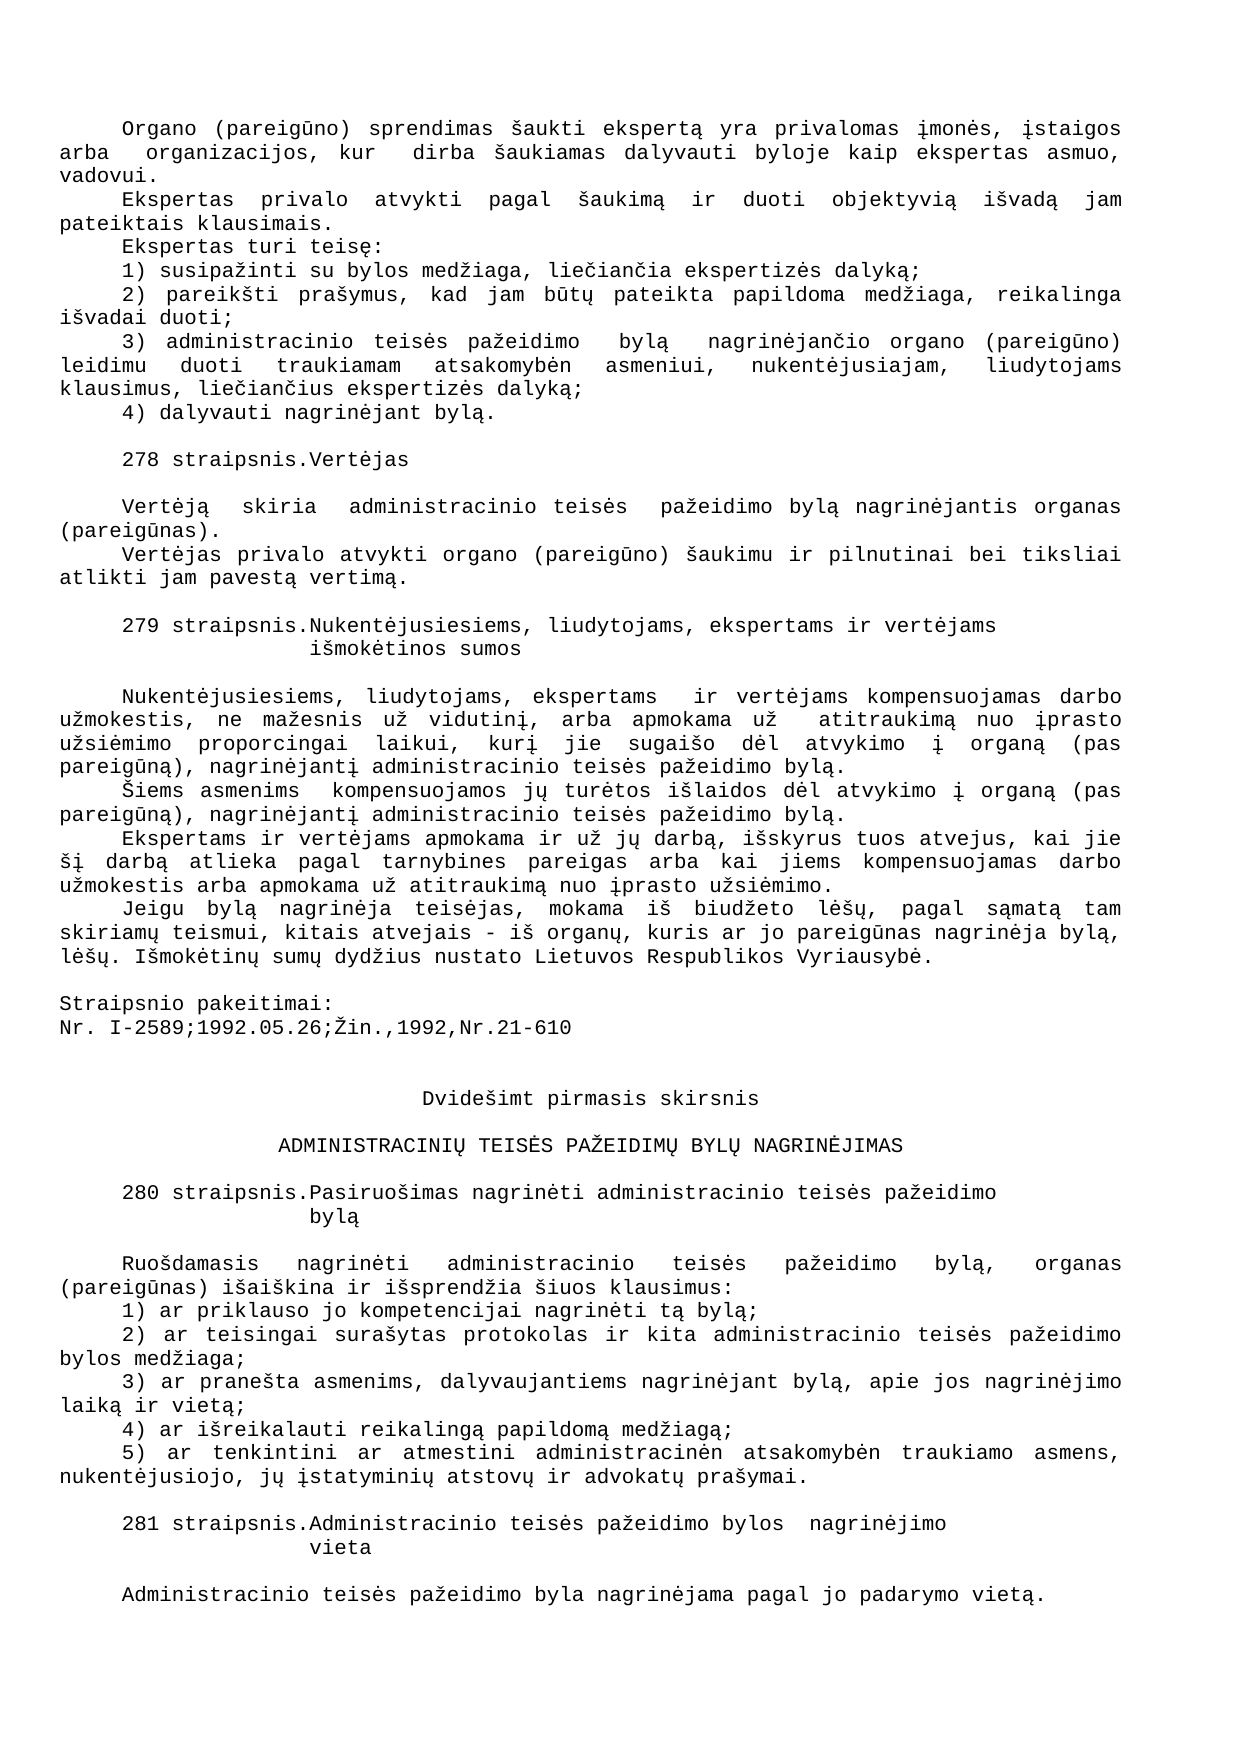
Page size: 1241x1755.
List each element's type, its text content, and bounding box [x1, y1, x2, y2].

text 3) administracinio teisės pažeidimo bylą nagrinėjančio organo (pareigūno) leidimu duoti traukiamam atsakomybėn asmeniui, nukentėjusiajam, liudytojams klausimus, liečiančius ekspertizės dalyką; [59, 331, 1122, 402]
text 4) ar išreikalauti reikalingą papildomą medžiagą; [59, 1419, 1122, 1442]
text Šiems asmenims kompensuojamos jų turėtos išlaidos dėl atvykimo į organą (pas pareigūną), nagrinėjantį administracinio teisės pažeidimo bylą. [59, 780, 1122, 827]
text 280 straipsnis.Pasiruošimas nagrinėti administracinio teisės pažeidimo [59, 1182, 1122, 1206]
text 279 straipsnis.Nukentėjusiesiems, liudytojams, ekspertams ir vertėjams [59, 615, 1122, 638]
text vieta [59, 1537, 1122, 1561]
text Ruošdamasis nagrinėti administracinio teisės pažeidimo bylą, organas (pareigūnas) išaiškina ir išsprendžia šiuos klausimus: [59, 1253, 1122, 1300]
text Nr. I-2589;1992.05.26;Žin.,1992,Nr.21-610 [59, 1017, 1122, 1040]
text Ekspertas turi teisę: [59, 236, 1122, 260]
text Nukentėjusiesiems, liudytojams, ekspertams ir vertėjams kompensuojamas darbo užmokestis, ne mažesnis už vidutinį, arba apmokama už atitraukimą nuo įprasto užsiėmimo proporcingai laikui, kurį jie sugaišo dėl atvykimo į organą (pas pareigūną), nagrinėjantį administracinio teisės pažeidimo bylą. [59, 686, 1122, 780]
text 3) ar pranešta asmenims, dalyvaujantiems nagrinėjant bylą, apie jos nagrinėjimo laiką ir vietą; [59, 1371, 1122, 1419]
text bylą [59, 1206, 1122, 1229]
text Administracinio teisės pažeidimo byla nagrinėjama pagal jo padarymo vietą. [59, 1584, 1122, 1608]
text Vertėją skiria administracinio teisės pažeidimo bylą nagrinėjantis organas (pareigūnas). [59, 496, 1122, 544]
text Ekspertams ir vertėjams apmokama ir už jų darbą, išskyrus tuos atvejus, kai jie šį darbą atlieka pagal tarnybines pareigas arba kai jiems kompensuojamas darbo užmokestis arba apmokama už atitraukimą nuo įprasto užsiėmimo. [59, 827, 1122, 898]
text 5) ar tenkintini ar atmestini administracinėn atsakomybėn traukiamo asmens, nukentėjusiojo, jų įstatyminių atstovų ir advokatų prašymai. [59, 1442, 1122, 1489]
text išmokėtinos sumos [59, 638, 1122, 662]
text 278 straipsnis.Vertėjas [59, 449, 1122, 473]
text 2) pareikšti prašymus, kad jam būtų pateikta papildoma medžiaga, reikalinga išvadai duoti; [59, 284, 1122, 331]
text Vertėjas privalo atvykti organo (pareigūno) šaukimu ir pilnutinai bei tiksliai atlikti jam pavestą vertimą. [59, 544, 1122, 591]
text Jeigu bylą nagrinėja teisėjas, mokama iš biudžeto lėšų, pagal sąmatą tam skiriamų teismui, kitais atvejais - iš organų, kuris ar jo pareigūnas nagrinėja bylą, lėšų. Išmokėtinų sumų dydžius nustato Lietuvos Respublikos Vyriausybė. [59, 898, 1122, 969]
text 281 straipsnis.Administracinio teisės pažeidimo bylos nagrinėjimo [59, 1513, 1122, 1537]
text Organo (pareigūno) sprendimas šaukti ekspertą yra privalomas įmonės, įstaigos arba organizacijos, kur dirba šaukiamas dalyvauti byloje kaip ekspertas asmuo, vadovui. [59, 118, 1122, 189]
text 1) ar priklauso jo kompetencijai nagrinėti tą bylą; [59, 1300, 1122, 1324]
text 4) dalyvauti nagrinėjant bylą. [59, 402, 1122, 426]
text 1) susipažinti su bylos medžiaga, liečiančia ekspertizės dalyką; [59, 260, 1122, 284]
text 2) ar teisingai surašytas protokolas ir kita administracinio teisės pažeidimo bylos medžiaga; [59, 1324, 1122, 1371]
text ADMINISTRACINIŲ TEISĖS PAŽEIDIMŲ BYLŲ NAGRINĖJIMAS [59, 1135, 1122, 1158]
text Dvidešimt pirmasis skirsnis [59, 1088, 1122, 1111]
text Ekspertas privalo atvykti pagal šaukimą ir duoti objektyvią išvadą jam pateiktais klausimais. [59, 189, 1122, 236]
text Straipsnio pakeitimai: [59, 993, 1122, 1017]
